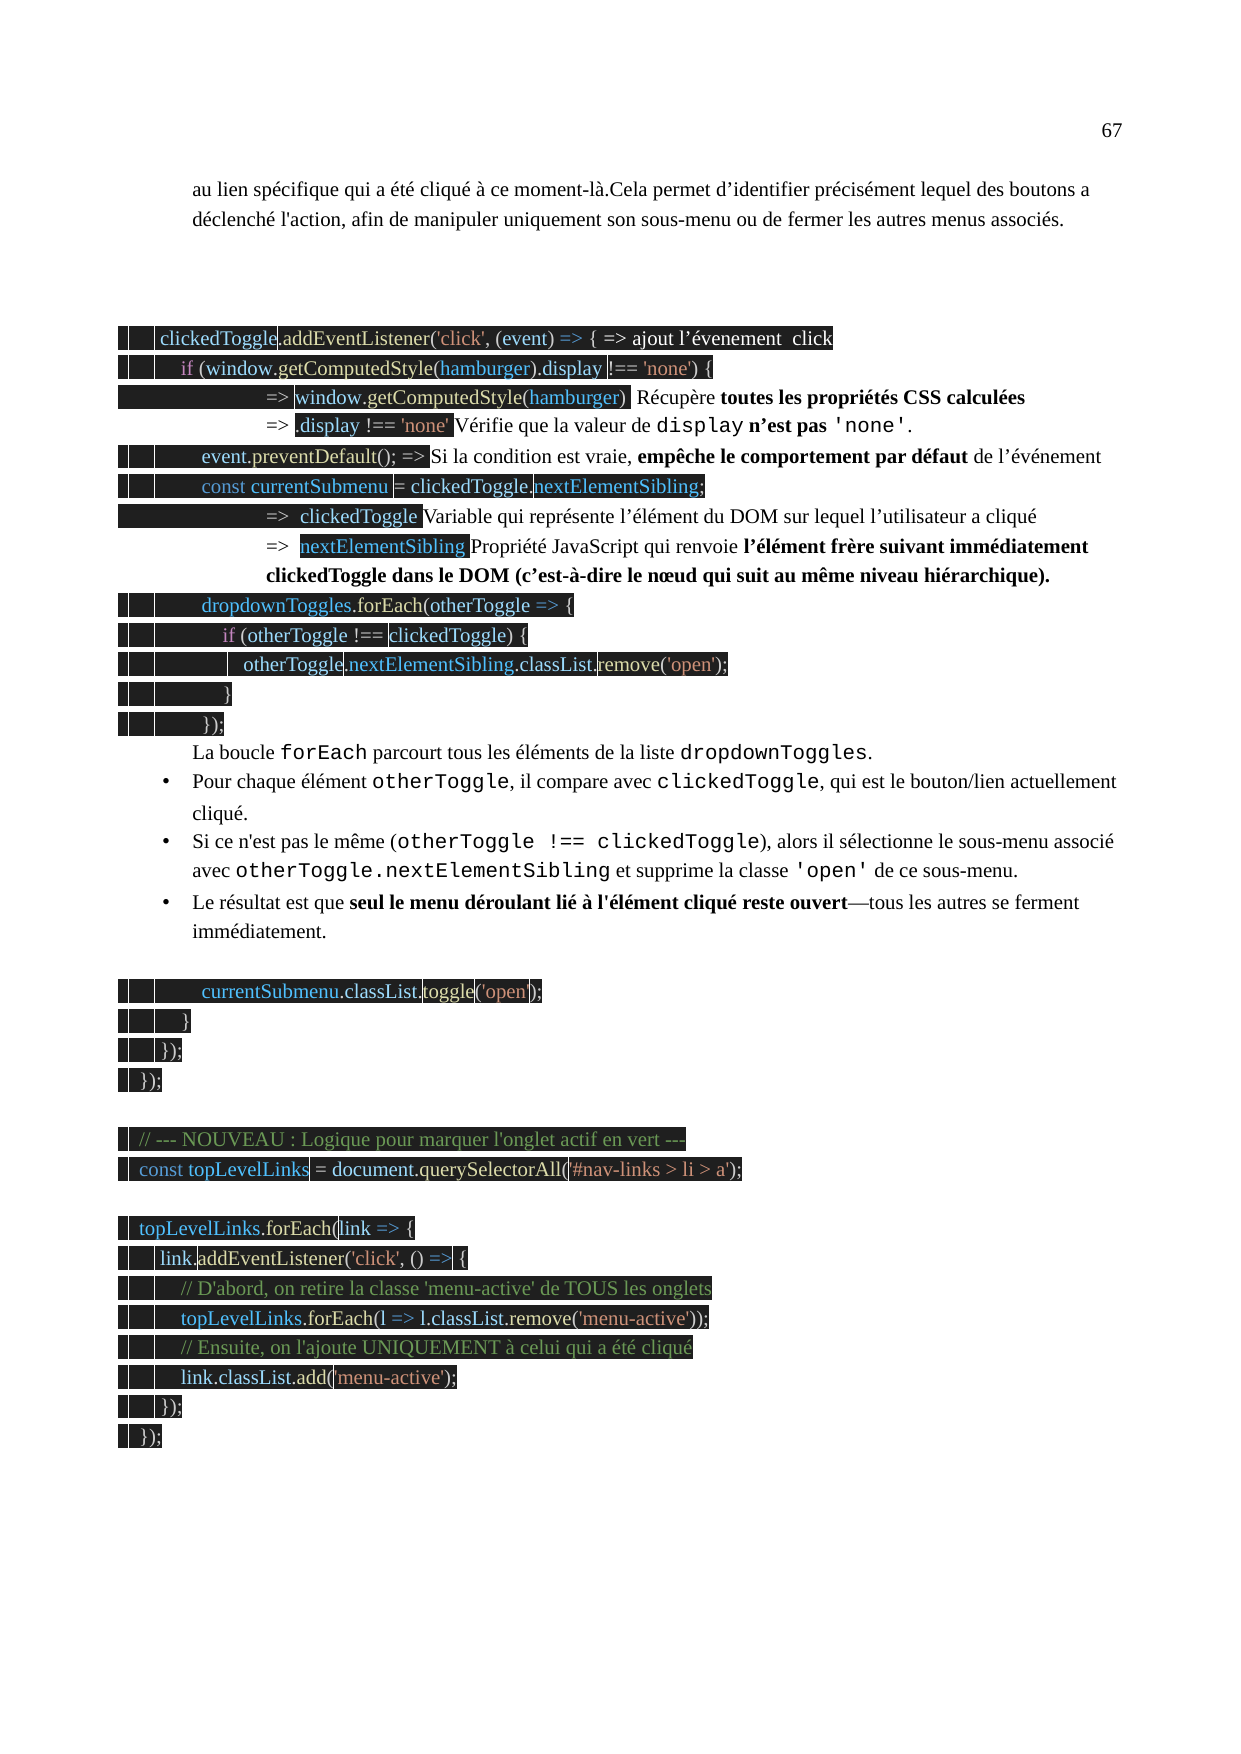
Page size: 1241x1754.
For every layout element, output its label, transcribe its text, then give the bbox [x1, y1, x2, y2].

text event.preventDefault(); => Si la condition est vraie, empêche le comportement par défaut de l’événement [118, 439, 1122, 468]
text au lien spécifique qui a été cliqué à ce moment-là.Cela permet d’identifier précisément lequel des boutons a déclenché l'action, afin de manipuler uniquement son sous-menu ou de fermer les autres menus associés. [118, 172, 1122, 231]
text if (otherToggle !== clickedToggle) { [118, 617, 1122, 647]
text otherToggle.nextElementSibling.classList.remove('open'); [118, 647, 1122, 676]
text link.addEventListener('click', () => { [118, 1240, 1122, 1270]
text } [118, 1003, 1122, 1033]
text } [118, 676, 1122, 706]
text clickedToggle.addEventListener('click', (event) => { => ajout l’évenement click [118, 320, 1122, 350]
text }); [118, 1062, 1122, 1092]
text La boucle forEach parcourt tous les éléments de la liste dropdownToggles. [118, 736, 1122, 765]
text => nextElementSibling Propriété JavaScript qui renvoie l’élément frère suivant immédiatement clickedToggle dans le DOM (c’est-à-dire le nœud qui suit au même niveau hiérarchique). [118, 528, 1122, 587]
text => clickedToggle Variable qui représente l’élément du DOM sur lequel l’utilisateur a cliqué [118, 498, 1122, 528]
text if (window.getComputedStyle(hamburger).display !== 'none') { [118, 350, 1122, 379]
text topLevelLinks.forEach(link => { [118, 1211, 1122, 1240]
list Le résultat est que seul le menu déroulant lié à l'élément cliqué reste ouvert—tous les autres se ferment immédiatement. [162, 884, 1122, 943]
text }); [118, 1389, 1122, 1418]
text => .display !== 'none' Vérifie que la valeur de display n’est pas 'none'. [118, 409, 1122, 439]
text => window.getComputedStyle(hamburger) Récupère toutes les propriétés CSS calculées [118, 379, 1122, 409]
text // D'abord, on retire la classe 'menu-active' de TOUS les onglets [118, 1270, 1122, 1300]
text }); [118, 1418, 1122, 1448]
text }); [118, 706, 1122, 736]
text // Ensuite, on l'ajoute UNIQUEMENT à celui qui a été cliqué [118, 1329, 1122, 1359]
text // --- NOUVEAU : Logique pour marquer l'onglet actif en vert --- [118, 1122, 1122, 1151]
text link.classList.add('menu-active'); [118, 1359, 1122, 1389]
list Si ce n'est pas le même (otherToggle !== clickedToggle), alors il sélectionne le sous-menu associé avec otherToggle.nextElementSibling et supprime la classe 'open' de ce sous-menu. [162, 825, 1122, 884]
text dropdownToggles.forEach(otherToggle => { [118, 587, 1122, 617]
list Pour chaque élément otherToggle, il compare avec clickedToggle, qui est le bouton/lien actuellement cliqué. [162, 765, 1122, 825]
text currentSubmenu.classList.toggle('open'); [118, 973, 1122, 1003]
text const topLevelLinks = document.querySelectorAll('#nav-links > li > a'); [118, 1151, 1122, 1181]
text const currentSubmenu = clickedToggle.nextElementSibling; [118, 468, 1122, 498]
text }); [118, 1033, 1122, 1062]
text topLevelLinks.forEach(l => l.classList.remove('menu-active')); [118, 1300, 1122, 1329]
